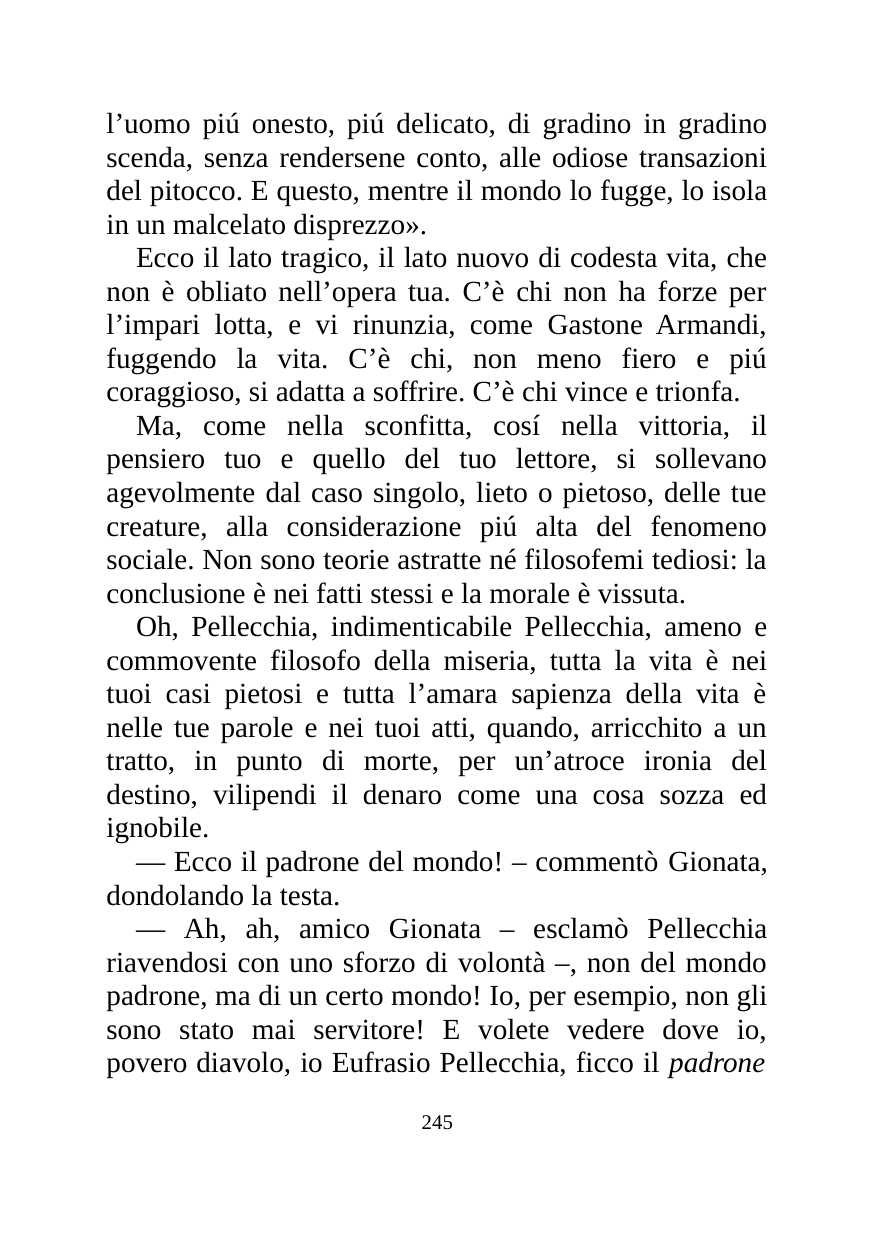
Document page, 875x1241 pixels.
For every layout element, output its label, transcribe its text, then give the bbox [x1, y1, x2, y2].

text — Ecco il padrone del mondo! – commentò Gionata, dondolando la testa. [106, 844, 768, 911]
text l’uomo piú onesto, piú delicato, di gradino in gradino scenda, senza rendersene conto, alle odiose transazioni del pitocco. E questo, mentre il mondo lo fugge, lo isola in un malcelato disprezzo». [106, 106, 768, 240]
text Ma, come nella sconfitta, cosí nella vittoria, il pensiero tuo e quello del tuo lettore, si sollevano agevolmente dal caso singolo, lieto o pietoso, delle tue creature, alla considerazione piú alta del fenomeno sociale. Non sono teorie astratte né filosofemi tediosi: la conclusione è nei fatti stessi e la morale è vissuta. [106, 408, 768, 609]
text Oh, Pellecchia, indimenticabile Pellecchia, ameno e commovente filosofo della miseria, tutta la vita è nei tuoi casi pietosi e tutta l’amara sapienza della vita è nelle tue parole e nei tuoi atti, quando, arricchito a un tratto, in punto di morte, per un’atroce ironia del destino, vilipendi il denaro come una cosa sozza ed ignobile. [106, 609, 768, 844]
text Ecco il lato tragico, il lato nuovo di codesta vita, che non è obliato nell’opera tua. C’è chi non ha forze per l’impari lotta, e vi rinunzia, come Gastone Armandi, fuggendo la vita. C’è chi, non meno fiero e piú coraggioso, si adatta a soffrire. C’è chi vince e trionfa. [106, 240, 768, 408]
text — Ah, ah, amico Gionata – esclamò Pellecchia riavendosi con uno sforzo di volontà –, non del mondo padrone, ma di un certo mondo! Io, per esempio, non gli sono stato mai servitore! E volete vedere dove io, povero diavolo, io Eufrasio Pellecchia, ficco il padrone [106, 911, 768, 1079]
